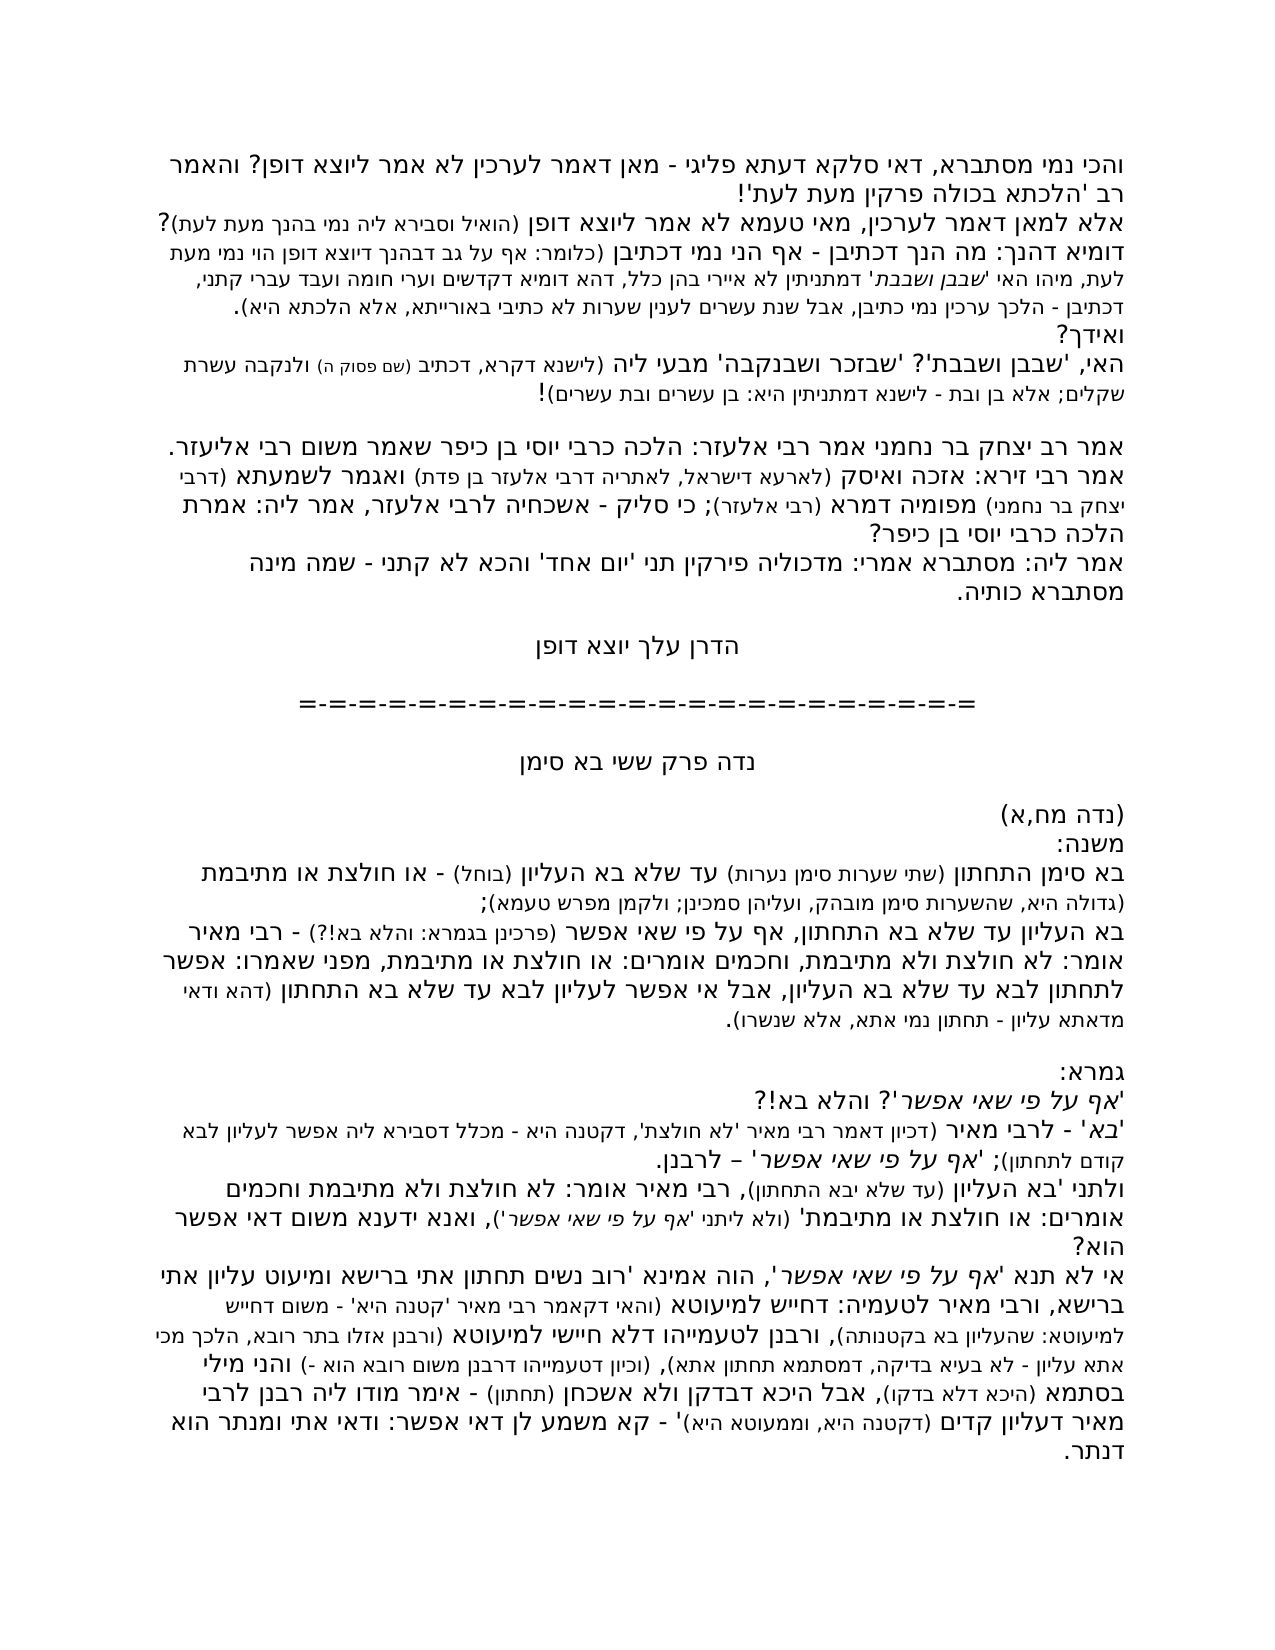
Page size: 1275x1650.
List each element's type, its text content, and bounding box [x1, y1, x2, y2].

text בא העליון עד שלא בא התחתון, אף על פי שאי אפשר (פרכינן בגמרא: והלא בא!?) - רבי מאיר אומר: לא חולצת ולא מתיבמת, וחכמים אומרים: או חולצת או מתיבמת, מפני שאמרו: אפשר לתחתון לבא עד שלא בא העליון, אבל אי אפשר לעליון לבא עד שלא בא התחתון (דהא ודאי מדאתא עליון - תחתון נמי אתא, אלא שנשרו). [150, 917, 1125, 1033]
text אי לא תנא 'אף על פי שאי אפשר', הוה אמינא 'רוב נשים תחתון אתי ברישא ומיעוט עליון אתי ברישא, ורבי מאיר לטעמיה: דחייש למיעוטא (והאי דקאמר רבי מאיר 'קטנה היא' - משום דחייש למיעוטא: שהעליון בא בקטנותה), ורבנן לטעמייהו דלא חיישי למיעוטא (ורבנן אזלו בתר רובא, הלכך מכי אתא עליון - לא בעיא בדיקה, דמסתמא תחתון אתא), (וכיון דטעמייהו דרבנן משום רובא הוא -) והני מילי בסתמא (היכא דלא בדקו), אבל היכא דבדקן ולא אשכחן (תחתון) - אימר מודו ליה רבנן לרבי מאיר דעליון קדים (דקטנה היא, וממעוטא היא)' - קא משמע לן דאי אפשר: ודאי אתי ומנתר הוא דנתר. [150, 1262, 1125, 1466]
text =-=-=-=-=-=-=-=-=-=-=-=-=-=-=-=-=-=-=-=-=-=-= [150, 689, 1125, 718]
text הדרן עלך יוצא דופן [150, 607, 1125, 660]
text 'בא' - לרבי מאיר (דכיון דאמר רבי מאיר 'לא חולצת', דקטנה היא - מכלל דסבירא ליה אפשר לעליון לבא קודם לתחתון); 'אף על פי שאי אפשר' – לרבנן. [150, 1116, 1125, 1174]
text ואידך? [150, 320, 1125, 349]
text אלא למאן דאמר לערכין, מאי טעמא לא אמר ליוצא דופן (הואיל וסבירא ליה נמי בהנך מעת לעת)? [150, 208, 1125, 237]
text משנה: [150, 829, 1125, 858]
text אמר רב יצחק בר נחמני אמר רבי אלעזר: הלכה כרבי יוסי בן כיפר שאמר משום רבי אליעזר. [150, 432, 1125, 461]
text אמר רבי זירא: אזכה ואיסק (לארעא דישראל, לאתריה דרבי אלעזר בן פדת) ואגמר לשמעתא (דרבי יצחק בר נחמני) מפומיה דמרא (רבי אלעזר); כי סליק - אשכחיה לרבי אלעזר, אמר ליה: אמרת הלכה כרבי יוסי בן כיפר? [150, 461, 1125, 548]
text דומיא דהנך: מה הנך דכתיבן - אף הני נמי דכתיבן (כלומר: אף על גב דבהנך דיוצא דופן הוי נמי מעת לעת, מיהו האי 'שבבן ושבבת' דמתניתין לא איירי בהן כלל, דהא דומיא דקדשים וערי חומה ועבד עברי קתני, דכתיבן - הלכך ערכין נמי כתיבן, אבל שנת עשרים לענין שערות לא כתיבי באורייתא, אלא הלכתא היא). [150, 237, 1125, 320]
text 'אף על פי שאי אפשר'? והלא בא!? [150, 1087, 1125, 1116]
text ולתני 'בא העליון (עד שלא יבא התחתון), רבי מאיר אומר: לא חולצת ולא מתיבמת וחכמים אומרים: או חולצת או מתיבמת' (ולא ליתני 'אף על פי שאי אפשר'), ואנא ידענא משום דאי אפשר הוא? [150, 1174, 1125, 1262]
text גמרא: [150, 1057, 1125, 1087]
text האי, 'שבבן ושבבת'? 'שבזכר ושבנקבה' מבעי ליה (לישנא דקרא, דכתיב (שם פסוק ה) ולנקבה עשרת שקלים; אלא בן ובת - לישנא דמתניתין היא: בן עשרים ובת עשרים)! [150, 349, 1125, 408]
text (נדה מח,א) [150, 800, 1125, 829]
text והכי נמי מסתברא, דאי סלקא דעתא פליגי - מאן דאמר לערכין לא אמר ליוצא דופן? והאמר רב 'הלכתא בכולה פרקין מעת לעת'! [150, 150, 1125, 208]
text נדה פרק ששי בא סימן [150, 747, 1125, 776]
text אמר ליה: מסתברא אמרי: מדכוליה פירקין תני 'יום אחד' והכא לא קתני - שמה מינה מסתברא כותיה. [150, 548, 1125, 607]
text בא סימן התחתון (שתי שערות סימן נערות) עד שלא בא העליון (בוחל) - או חולצת או מתיבמת (גדולה היא, שהשערות סימן מובהק, ועליהן סמכינן; ולקמן מפרש טעמא); [150, 858, 1125, 917]
